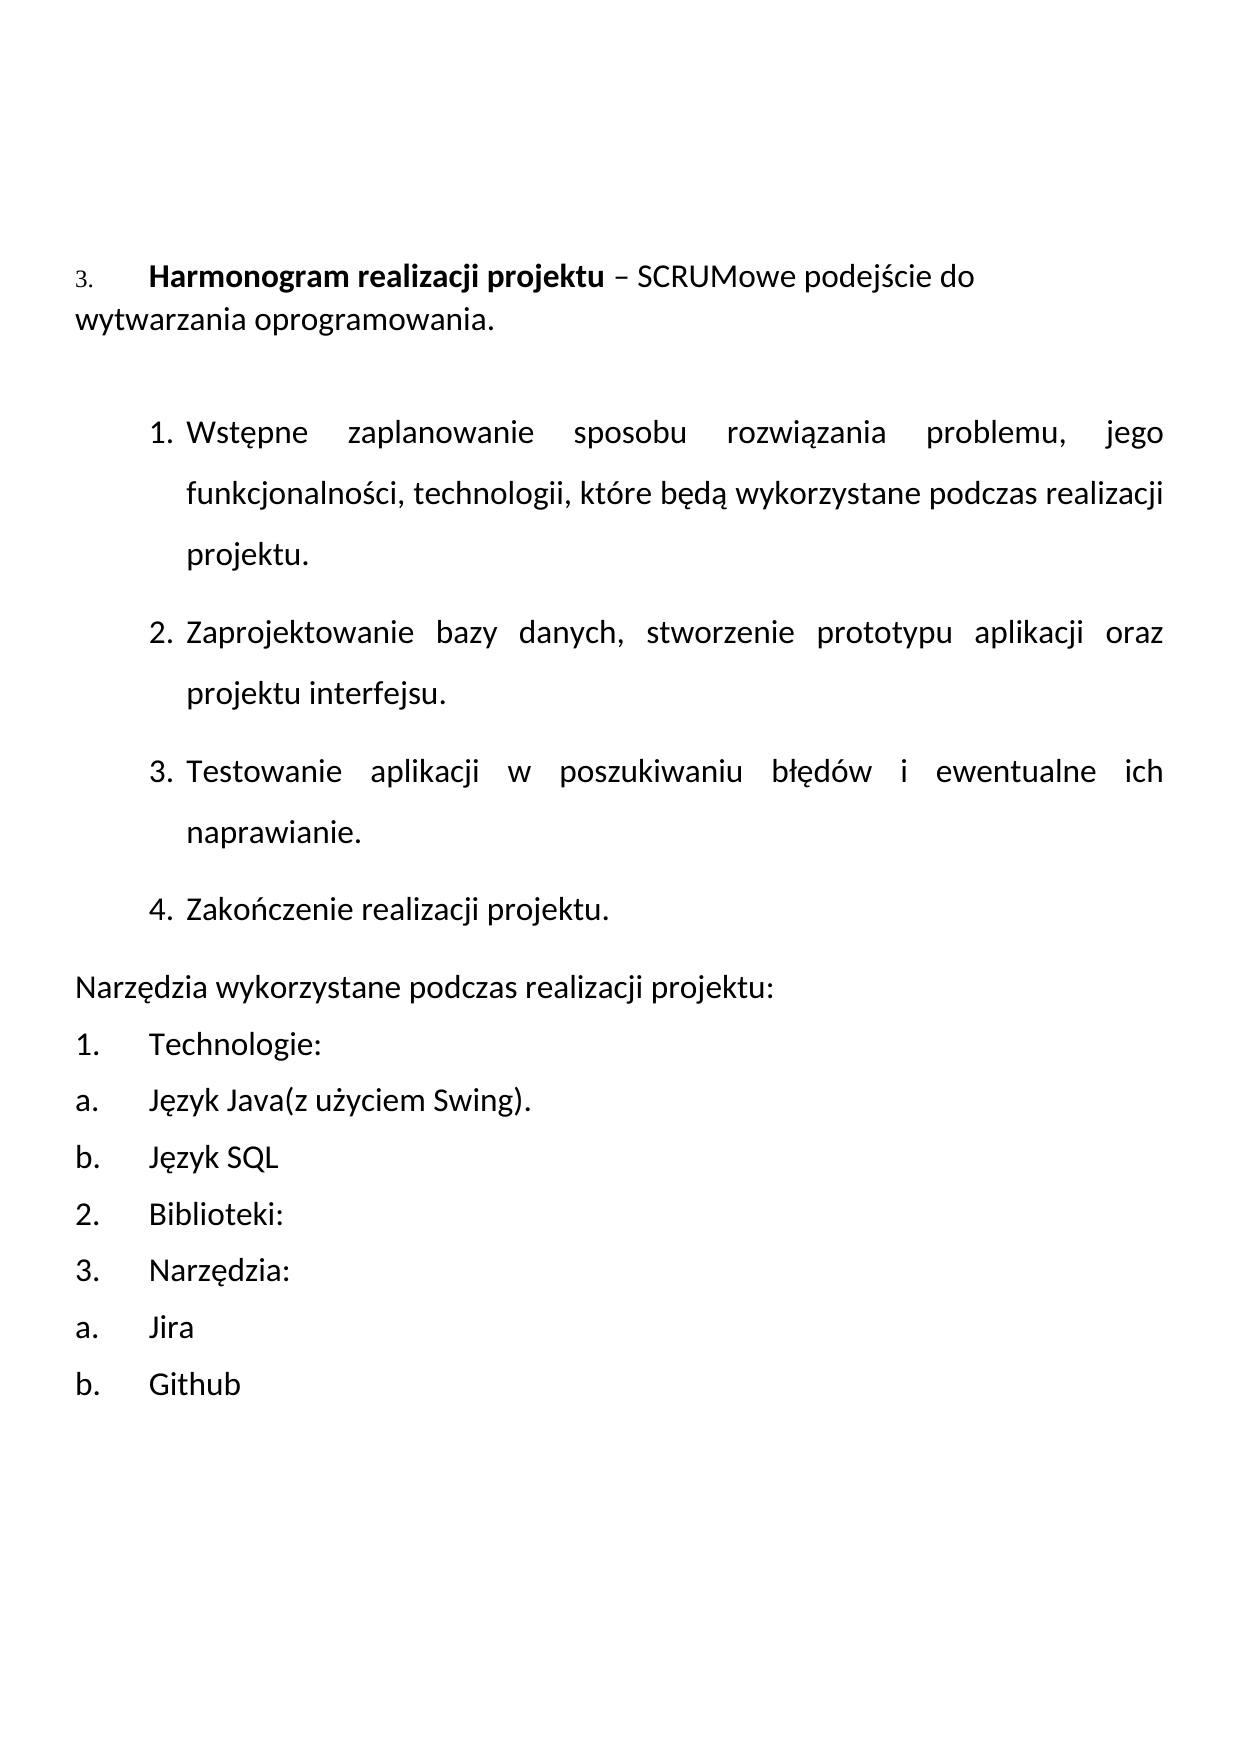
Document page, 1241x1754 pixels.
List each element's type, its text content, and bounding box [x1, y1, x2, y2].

list Jira [75, 1306, 1054, 1347]
list Język SQL [75, 1136, 1054, 1177]
list Technologie: [75, 1023, 1054, 1063]
list Zakończenie realizacji projektu. [149, 888, 1165, 929]
text Narzędzia wykorzystane podczas realizacji projektu: [75, 966, 1054, 1007]
list Język Java(z użyciem Swing). [75, 1079, 1054, 1120]
list Zaprojektowanie bazy danych, stworzenie prototypu aplikacji oraz projektu interfejsu. [149, 611, 1165, 713]
list Github [75, 1363, 1054, 1403]
list Harmonogram realizacji projektu – SCRUMowe podejście do wytwarzania oprogramowania. [75, 255, 1054, 338]
list Narzędzia: [75, 1249, 1054, 1290]
list Testowanie aplikacji w poszukiwaniu błędów i ewentualne ich naprawianie. [149, 749, 1165, 851]
list Biblioteki: [75, 1193, 1054, 1233]
list Wstępne zaplanowanie sposobu rozwiązania problemu, jego funkcjonalności, technologii, które będą wykorzystane podczas realizacji projektu. [149, 411, 1165, 574]
